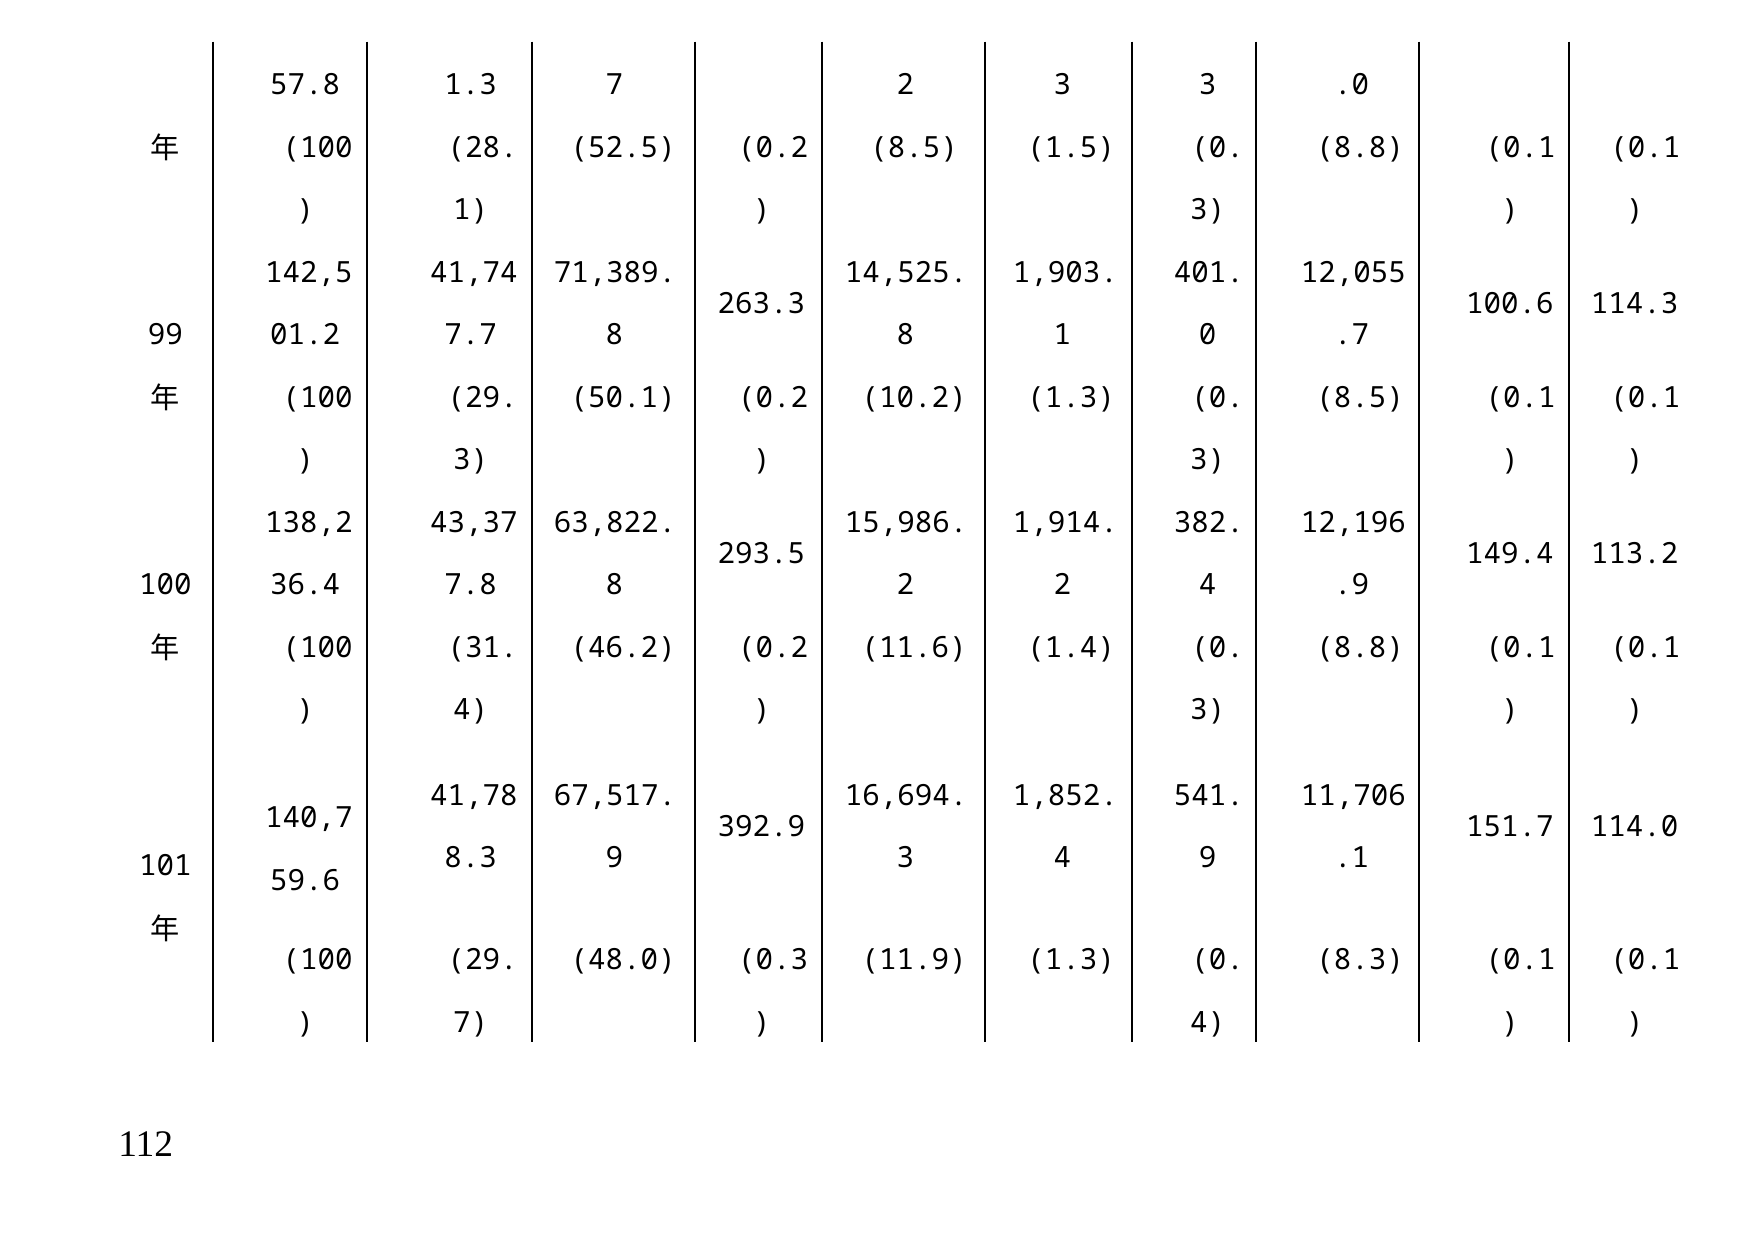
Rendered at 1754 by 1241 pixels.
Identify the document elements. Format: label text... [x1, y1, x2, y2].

table_cell (0.1) [1420, 604, 1568, 729]
table_cell 114.0 [1570, 729, 1693, 900]
table_cell 57.8 [214, 42, 366, 104]
table_cell (0.1) [1570, 104, 1693, 229]
table_cell (0.2) [696, 604, 821, 729]
table_cell 138,236.4 [214, 479, 366, 604]
table_cell (0.3) [1133, 104, 1255, 229]
table_cell (8.5) [823, 104, 984, 229]
table_cell 3 [1133, 42, 1255, 104]
table_cell 11,706.1 [1257, 729, 1418, 900]
table_cell 16,694.3 [823, 729, 984, 900]
table_cell (0.3) [1133, 354, 1255, 479]
table_cell (8.8) [1257, 104, 1418, 229]
table_cell 2 [823, 42, 984, 104]
table_cell (1.3) [986, 900, 1131, 1042]
table_cell 1,914.2 [986, 479, 1131, 604]
table_cell 1,852.4 [986, 729, 1131, 900]
table_cell 3 [986, 42, 1131, 104]
table_cell 151.7 [1420, 729, 1568, 900]
table_cell (50.1) [533, 354, 694, 479]
table_cell (0.4) [1133, 900, 1255, 1042]
table_cell 114.3 [1570, 229, 1693, 354]
table_cell 1.3 [368, 42, 531, 104]
table_cell .0 [1257, 42, 1418, 104]
table_cell 382.4 [1133, 479, 1255, 604]
table_cell (100) [214, 104, 366, 229]
table_cell 41,747.7 [368, 229, 531, 354]
table_cell (48.0) [533, 900, 694, 1042]
table_cell (0.1) [1420, 900, 1568, 1042]
table_cell (0.1) [1570, 604, 1693, 729]
table_cell (31.4) [368, 604, 531, 729]
table_cell 392.9 [696, 729, 821, 900]
table_cell (29.3) [368, 354, 531, 479]
table_cell 41,788.3 [368, 729, 531, 900]
table_cell 63,822.8 [533, 479, 694, 604]
table_cell (46.2) [533, 604, 694, 729]
table_cell 401.0 [1133, 229, 1255, 354]
table_cell (0.3) [1133, 604, 1255, 729]
table_cell 113.2 [1570, 479, 1693, 604]
table_cell (0.1) [1420, 354, 1568, 479]
table_cell [1420, 42, 1568, 104]
table_cell (8.3) [1257, 900, 1418, 1042]
table_cell 101年 [110, 729, 212, 1042]
table_cell (11.6) [823, 604, 984, 729]
table_cell [1570, 42, 1693, 104]
table_cell 140,759.6 [214, 729, 366, 900]
table_cell (100) [214, 354, 366, 479]
table_cell (29.7) [368, 900, 531, 1042]
table_cell (52.5) [533, 104, 694, 229]
table_cell 12,196.9 [1257, 479, 1418, 604]
table_cell 15,986.2 [823, 479, 984, 604]
table_cell 年 [110, 42, 212, 229]
table_cell 67,517.9 [533, 729, 694, 900]
table_cell 149.4 [1420, 479, 1568, 604]
table_cell (100) [214, 604, 366, 729]
table_cell (28.1) [368, 104, 531, 229]
table_cell [696, 42, 821, 104]
table_cell (100) [214, 900, 366, 1042]
table_cell (0.2) [696, 104, 821, 229]
table_cell (0.1) [1570, 900, 1693, 1042]
table_cell (8.8) [1257, 604, 1418, 729]
table_cell (0.2) [696, 354, 821, 479]
table_cell (0.1) [1570, 354, 1693, 479]
table_cell 100年 [110, 479, 212, 729]
table_cell (8.5) [1257, 354, 1418, 479]
table_cell 99年 [110, 229, 212, 479]
table_cell (11.9) [823, 900, 984, 1042]
table_cell (0.3) [696, 900, 821, 1042]
table_cell (1.4) [986, 604, 1131, 729]
table_cell 1,903.1 [986, 229, 1131, 354]
table_cell (1.5) [986, 104, 1131, 229]
table_cell (10.2) [823, 354, 984, 479]
table_cell 293.5 [696, 479, 821, 604]
table_cell 7 [533, 42, 694, 104]
table_cell 142,501.2 [214, 229, 366, 354]
table_cell (1.3) [986, 354, 1131, 479]
table_cell 14,525.8 [823, 229, 984, 354]
table_cell 100.6 [1420, 229, 1568, 354]
table_cell 43,377.8 [368, 479, 531, 604]
table_cell 71,389.8 [533, 229, 694, 354]
table_cell 263.3 [696, 229, 821, 354]
table_cell 12,055.7 [1257, 229, 1418, 354]
table_cell 541.9 [1133, 729, 1255, 900]
table_cell (0.1) [1420, 104, 1568, 229]
